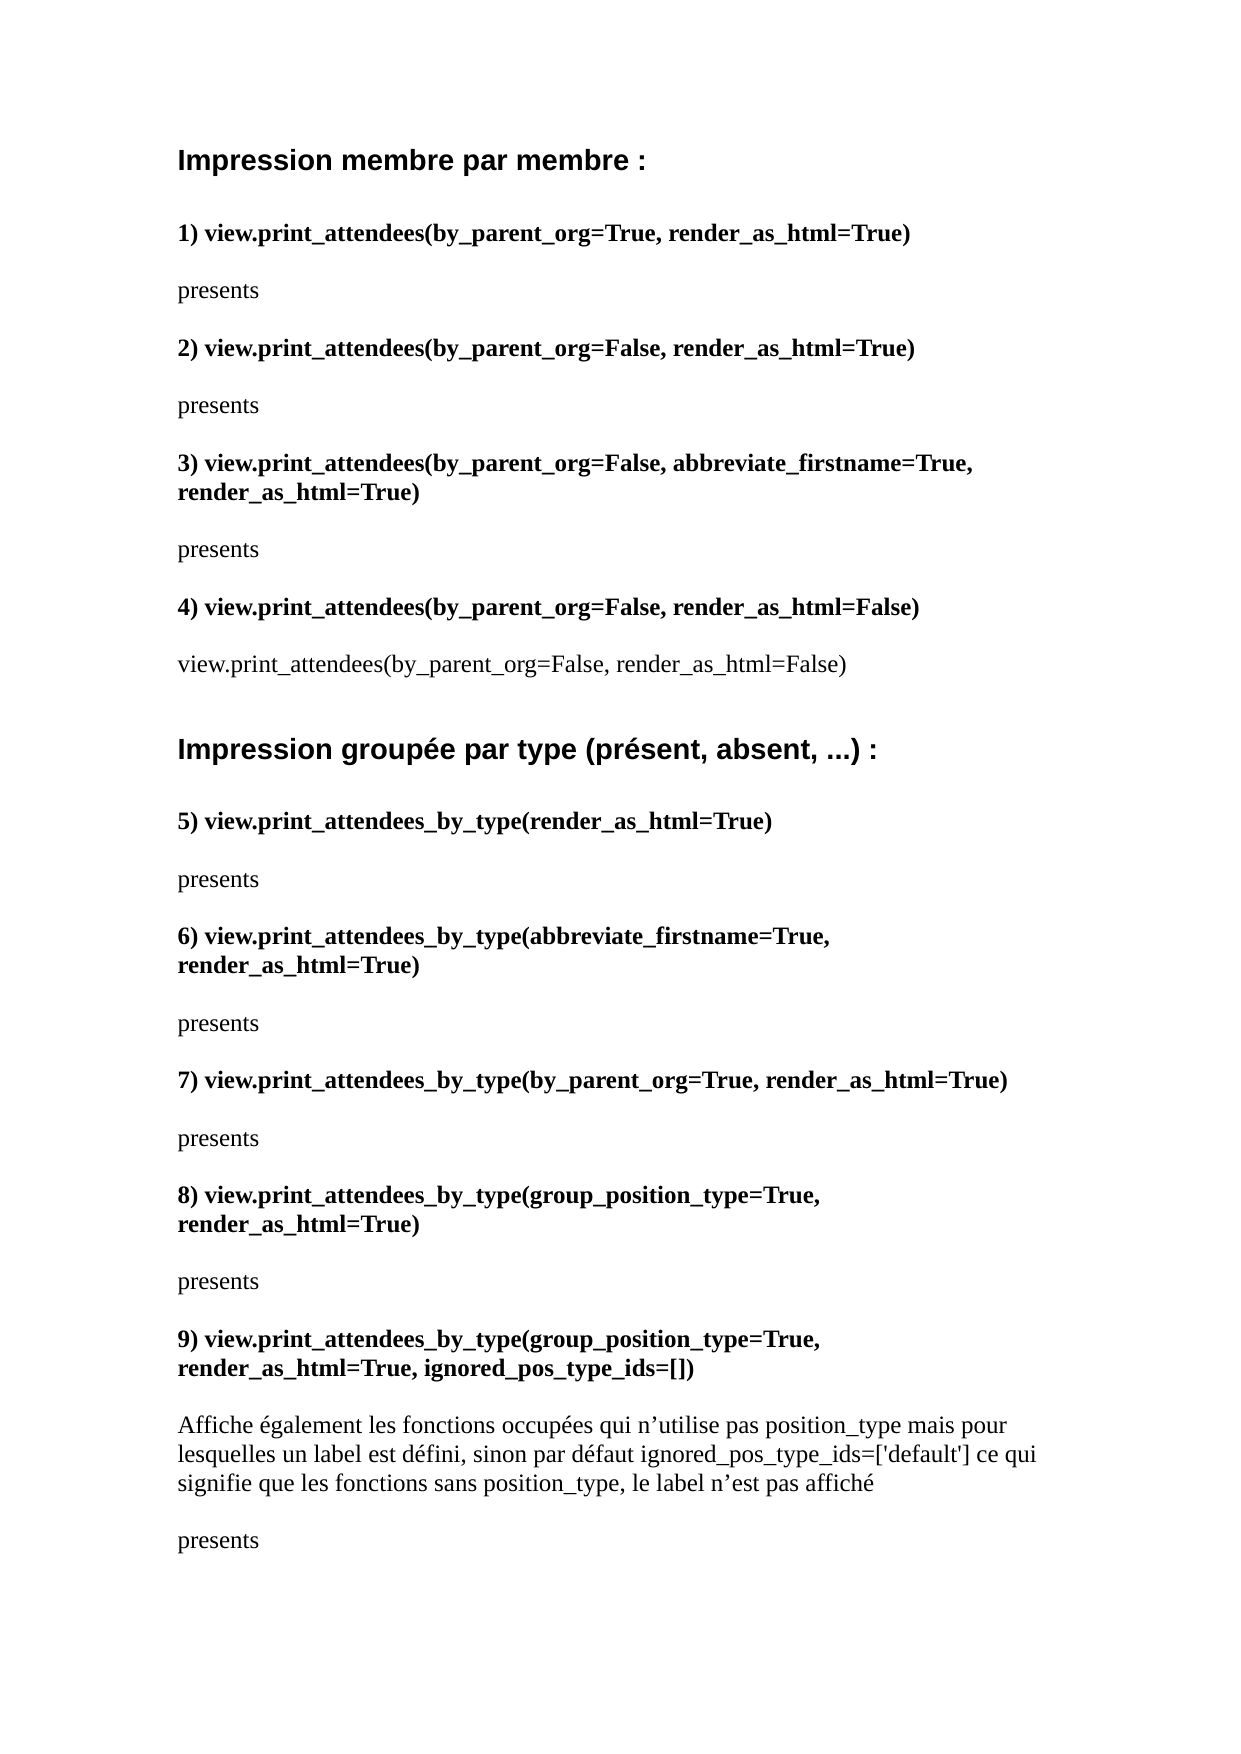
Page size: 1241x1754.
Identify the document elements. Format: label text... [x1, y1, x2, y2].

text presents [177, 1525, 1063, 1554]
text 2) view.print_attendees(by_parent_org=False, render_as_html=True) [177, 333, 1063, 362]
text 9) view.print_attendees_by_type(group_position_type=True, render_as_html=True, ignored_pos_type_ids=[]) [177, 1324, 1063, 1381]
text 5) view.print_attendees_by_type(render_as_html=True) [177, 806, 1063, 835]
text 3) view.print_attendees(by_parent_org=False, abbreviate_firstname=True, render_as_html=True) [177, 448, 1063, 505]
text presents [177, 390, 1063, 419]
text 6) view.print_attendees_by_type(abbreviate_firstname=True, render_as_html=True) [177, 921, 1063, 979]
text 7) view.print_attendees_by_type(by_parent_org=True, render_as_html=True) [177, 1065, 1063, 1094]
subtitle Impression membre par membre : [177, 143, 1063, 177]
text 1) view.print_attendees(by_parent_org=True, render_as_html=True) [177, 218, 1063, 247]
text 8) view.print_attendees_by_type(group_position_type=True, render_as_html=True) [177, 1180, 1063, 1238]
text presents [177, 1266, 1063, 1295]
text Affiche également les fonctions occupées qui n’utilise pas position_type mais pour lesquelles un label est défini, sinon par défaut ignored_pos_type_ids=['default'] ce qui signifie que les fonctions sans position_type, le label n’est pas affiché [177, 1410, 1063, 1496]
text presents [177, 1123, 1063, 1151]
text presents [177, 864, 1063, 893]
subtitle Impression groupée par type (présent, absent, ...) : [177, 732, 1063, 765]
text presents [177, 275, 1063, 304]
text presents [177, 1008, 1063, 1036]
text view.print_attendees(by_parent_org=False, render_as_html=False) [177, 649, 1063, 678]
text presents [177, 534, 1063, 563]
text 4) view.print_attendees(by_parent_org=False, render_as_html=False) [177, 592, 1063, 620]
